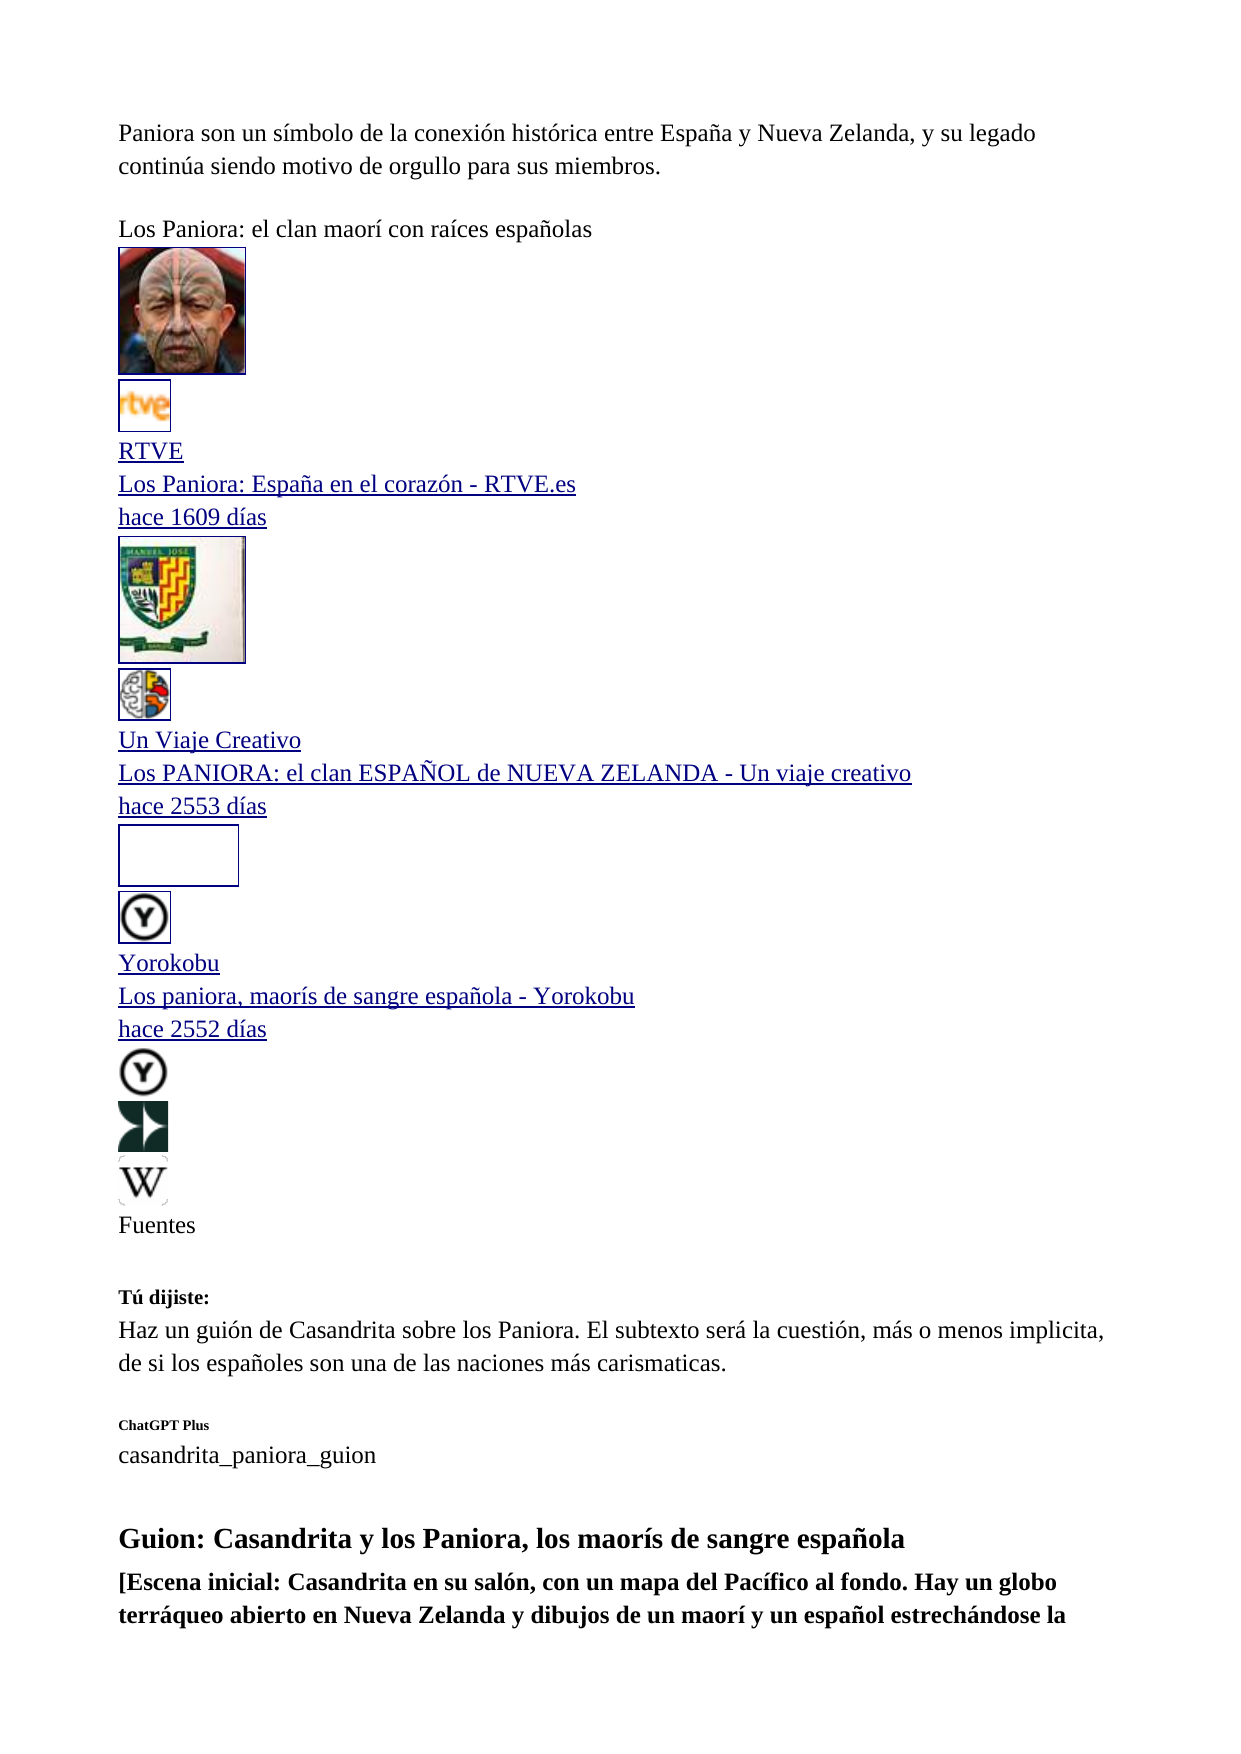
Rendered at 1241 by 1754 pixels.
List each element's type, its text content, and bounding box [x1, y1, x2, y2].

picture [118, 1101, 169, 1152]
text RTVE [118, 436, 1122, 465]
text Fuentes [118, 1210, 1122, 1239]
text Los paniora, maorís de sangre española - Yorokobu [118, 981, 1122, 1010]
subtitle Guion: Casandrita y los Paniora, los maorís de sangre española [118, 1521, 1122, 1554]
picture [120, 670, 170, 719]
picture [120, 892, 170, 942]
picture [118, 1047, 169, 1098]
text Un Viaje Creativo [118, 725, 1122, 754]
text [Escena inicial: Casandrita en su salón, con un mapa del Pacífico al fondo. Hay un globo terráqueo abierto en Nueva Zelanda y dibujos de un maorí y un español estrechándose la [118, 1567, 1122, 1629]
picture [118, 1155, 169, 1206]
text Haz un guión de Casandrita sobre los Paniora. El subtexto será la cuestión, más o menos implicita, de si los españoles son una de las naciones más carismaticas. [118, 1315, 1122, 1377]
text Paniora son un símbolo de la conexión histórica entre España y Nueva Zelanda, y su legado continúa siendo motivo de orgullo para sus miembros. [118, 118, 1122, 180]
text Los Paniora: España en el corazón - RTVE.es [118, 469, 1122, 498]
text hace 2553 días [118, 791, 1122, 820]
subtitle Tú dijiste: [118, 1285, 1122, 1309]
picture [120, 248, 245, 373]
text Yorokobu [118, 948, 1122, 977]
picture [120, 537, 245, 662]
text casandrita_paniora_guion [118, 1440, 1122, 1469]
picture [120, 381, 170, 431]
text Los Paniora: el clan maorí con raíces españolas [118, 214, 1122, 242]
subtitle ChatGPT Plus [118, 1417, 1122, 1434]
text hace 2552 días [118, 1014, 1122, 1043]
text hace 1609 días [118, 502, 1122, 531]
text Los PANIORA: el clan ESPAÑOL de NUEVA ZELANDA - Un viaje creativo [118, 758, 1122, 787]
